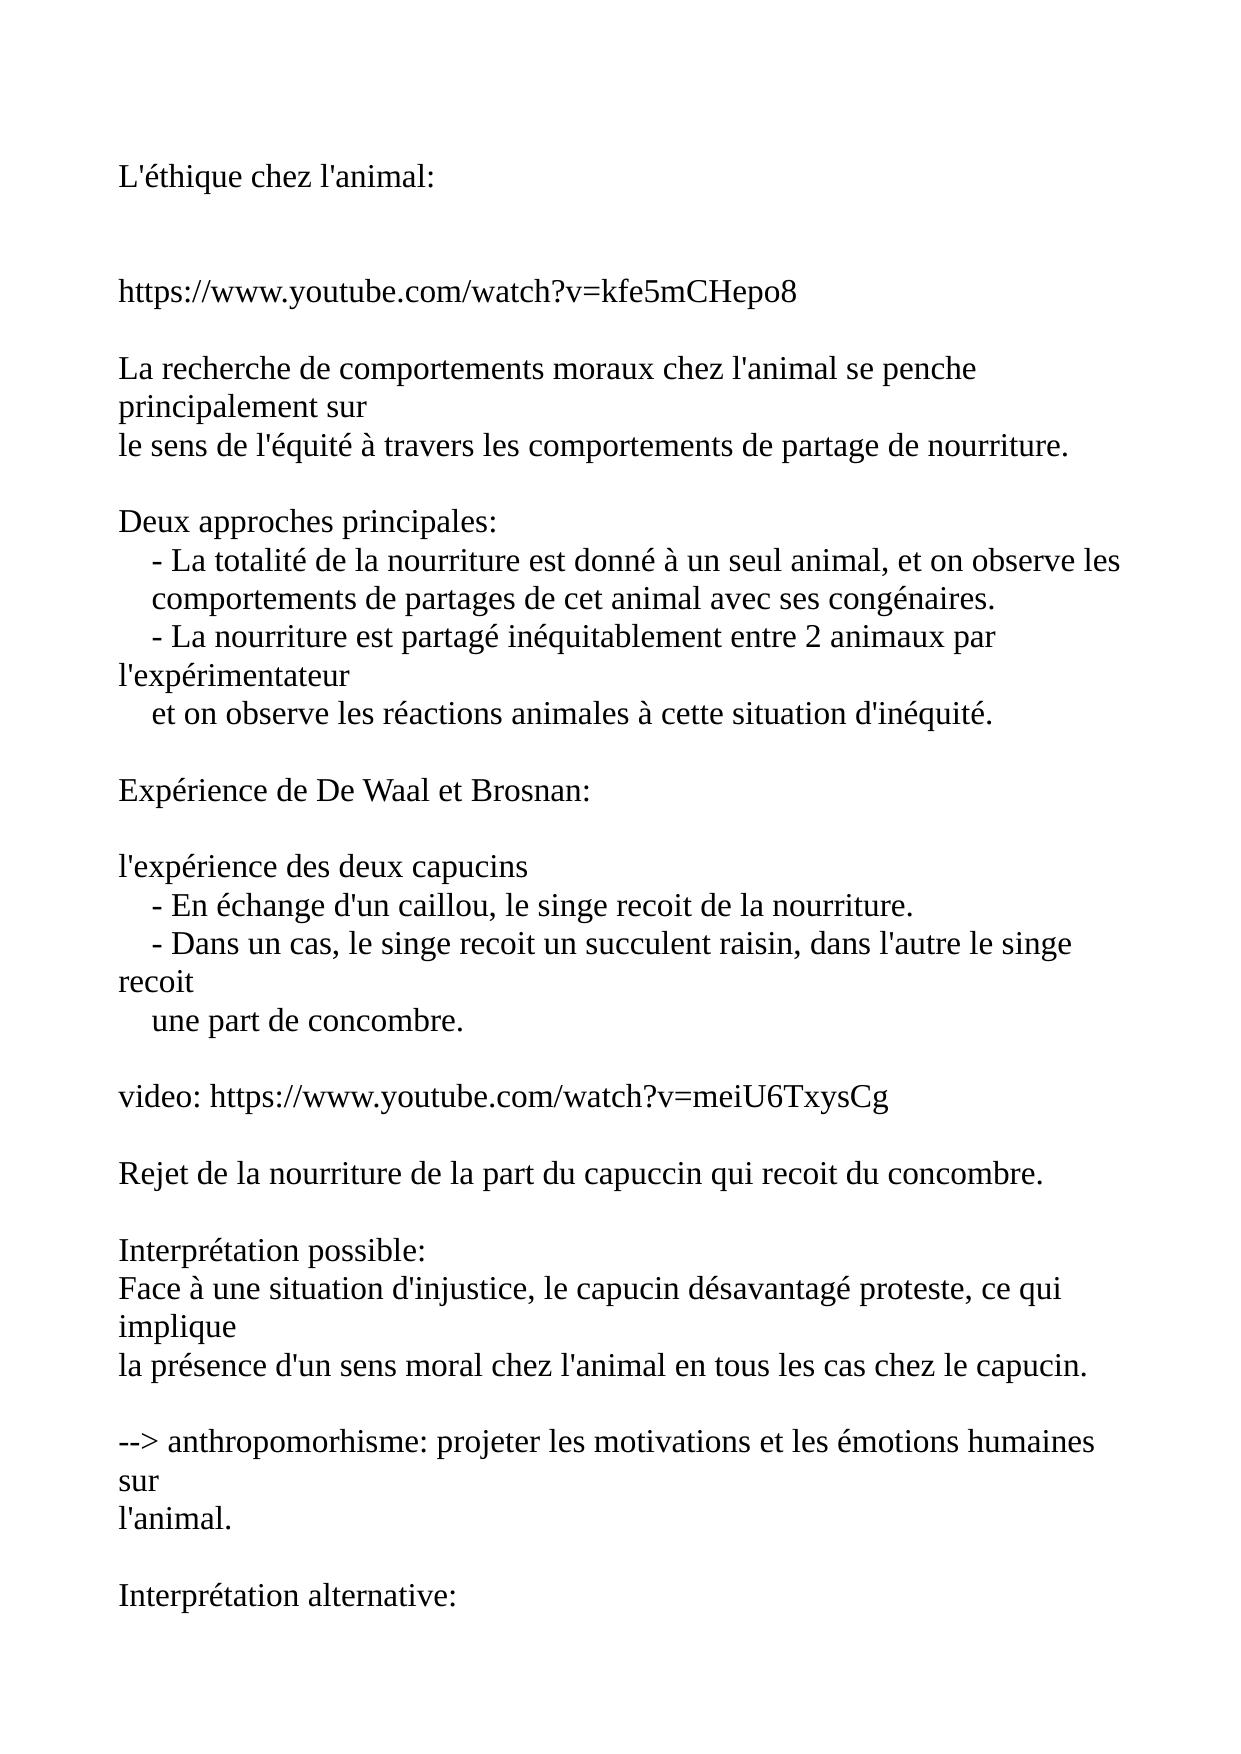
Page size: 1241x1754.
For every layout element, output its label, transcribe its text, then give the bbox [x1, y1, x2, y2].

text comportements de partages de cet animal avec ses congénaires. [118, 578, 1122, 616]
text une part de concombre. [118, 1000, 1122, 1038]
text Interprétation alternative: [118, 1575, 1122, 1613]
text - La nourriture est partagé inéquitablement entre 2 animaux par l'expérimentateur [118, 616, 1122, 693]
text https://www.youtube.com/watch?v=kfe5mCHepo8 [118, 271, 1122, 310]
text L'éthique chez l'animal: [118, 156, 1122, 195]
text Interprétation possible: [118, 1230, 1122, 1268]
text - En échange d'un caillou, le singe recoit de la nourriture. [118, 885, 1122, 923]
text --> anthropomorhisme: projeter les motivations et les émotions humaines sur [118, 1421, 1122, 1498]
text l'expérience des deux capucins [118, 846, 1122, 885]
text Expérience de De Waal et Brosnan: [118, 770, 1122, 808]
text - La totalité de la nourriture est donné à un seul animal, et on observe les [118, 540, 1122, 578]
text La recherche de comportements moraux chez l'animal se penche principalement sur [118, 348, 1122, 425]
text l'animal. [118, 1498, 1122, 1536]
text le sens de l'équité à travers les comportements de partage de nourriture. [118, 425, 1122, 463]
text et on observe les réactions animales à cette situation d'inéquité. [118, 693, 1122, 731]
text la présence d'un sens moral chez l'animal en tous les cas chez le capucin. [118, 1345, 1122, 1383]
text video: https://www.youtube.com/watch?v=meiU6TxysCg [118, 1076, 1122, 1115]
text - Dans un cas, le singe recoit un succulent raisin, dans l'autre le singe recoit [118, 923, 1122, 1000]
text Deux approches principales: [118, 501, 1122, 540]
text Rejet de la nourriture de la part du capuccin qui recoit du concombre. [118, 1153, 1122, 1191]
text Face à une situation d'injustice, le capucin désavantagé proteste, ce qui implique [118, 1268, 1122, 1345]
